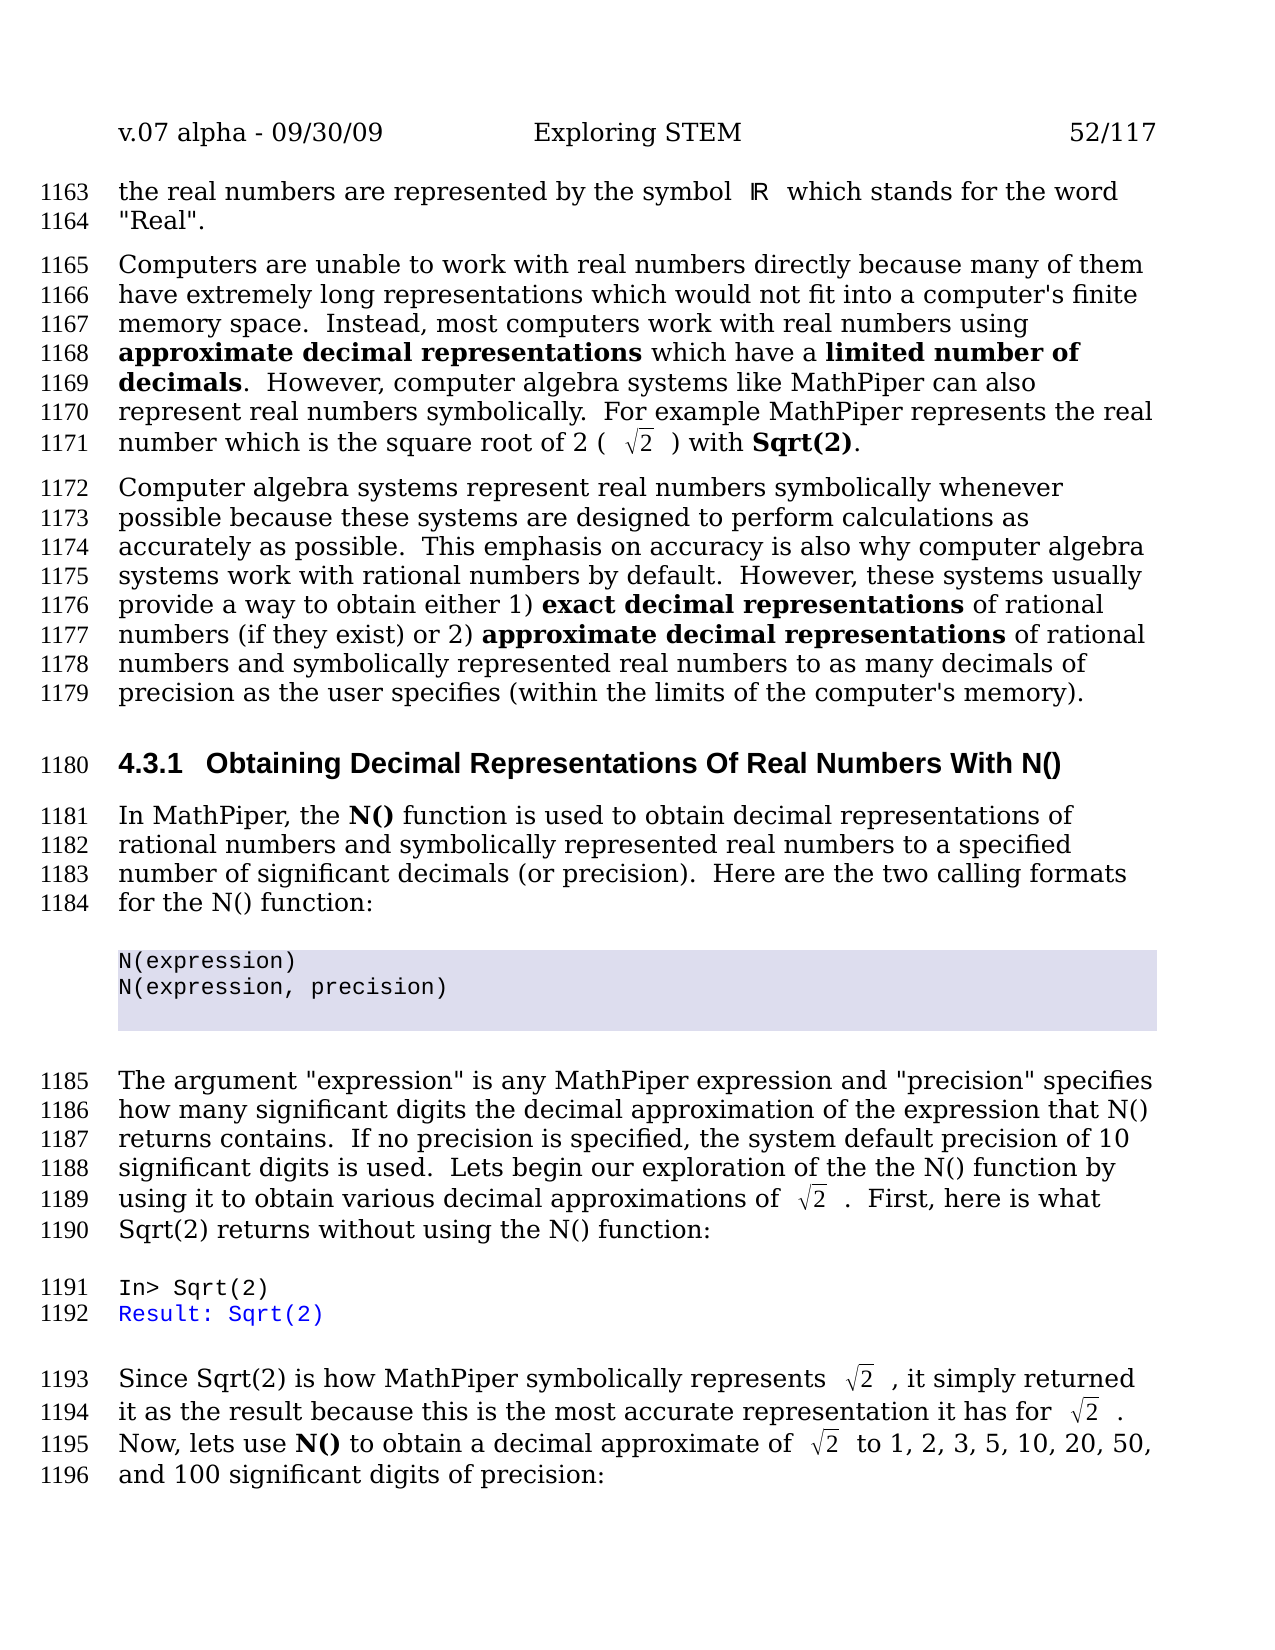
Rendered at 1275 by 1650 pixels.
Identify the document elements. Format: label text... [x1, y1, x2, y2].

text Result: Sqrt(2) [118, 1302, 1157, 1328]
text The argument "expression" is any MathPiper expression and "precision" specifies how many significant digits the decimal approximation of the expression that N() returns contains. If no precision is specified, the system default precision of 10 significant digits is used. Lets begin our exploration of the the N() function by using it to obtain various decimal approximations of. First, here is what Sqrt(2) returns without using the N() function: [118, 1066, 1157, 1244]
text Since Sqrt(2) is how MathPiper symbolically represents, it simply returned it as the result because this is the most accurate representation it has for. Now, lets use N() to obtain a decimal approximate ofto 1, 2, 3, 5, 10, 20, 50, and 100 significant digits of precision: [118, 1363, 1157, 1489]
text the real numbers are represented by the symbolwhich stands for the word "Real". [118, 177, 1157, 236]
table_header N(expression) N(expression, precision) [118, 950, 1157, 1031]
subtitle Obtaining Decimal Representations Of Real Numbers With N() [118, 746, 1157, 780]
text Computers are unable to work with real numbers directly because many of them have extremely long representations which would not fit into a computer's finite memory space. Instead, most computers work with real numbers using approximate decimal representations which have a limited number of decimals. However, computer algebra systems like MathPiper can also represent real numbers symbolically. For example MathPiper represents the real number which is the square root of 2 () with Sqrt(2). [118, 251, 1157, 458]
text In> Sqrt(2) [118, 1276, 1157, 1302]
text Computer algebra systems represent real numbers symbolically whenever possible because these systems are designed to perform calculations as accurately as possible. This emphasis on accuracy is also why computer algebra systems work with rational numbers by default. However, these systems usually provide a way to obtain either 1) exact decimal representations of rational numbers (if they exist) or 2) approximate decimal representations of rational numbers and symbolically represented real numbers to as many decimals of precision as the user specifies (within the limits of the computer's memory). [118, 473, 1157, 707]
text In MathPiper, the N() function is used to obtain decimal representations of rational numbers and symbolically represented real numbers to a specified number of significant decimals (or precision). Here are the two calling formats for the N() function: [118, 801, 1157, 918]
